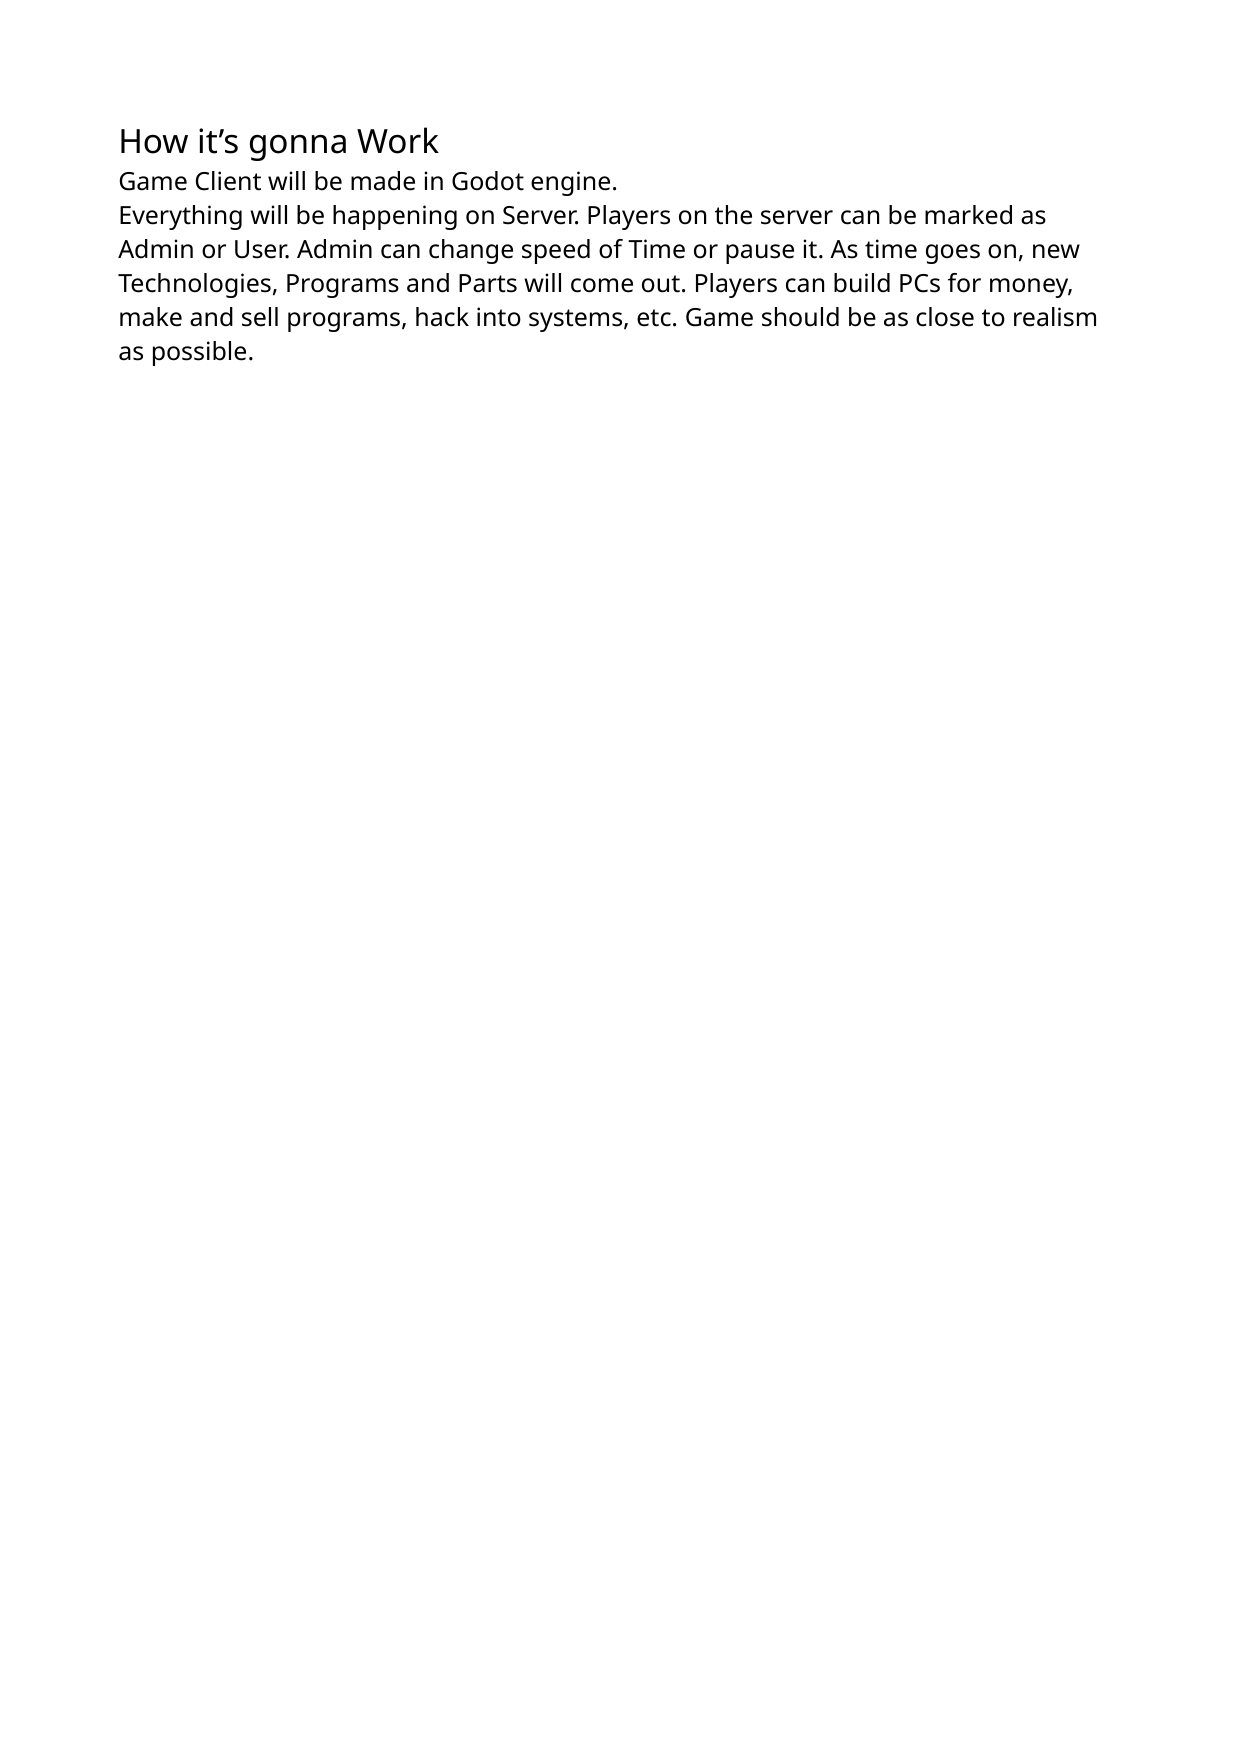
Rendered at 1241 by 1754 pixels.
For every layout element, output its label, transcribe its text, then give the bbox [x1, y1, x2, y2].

text How it’s gonna Work [118, 118, 1122, 163]
text Game Client will be made in Godot engine. [118, 163, 1122, 198]
text Everything will be happening on Server. Players on the server can be marked as Admin or User. Admin can change speed of Time or pause it. As time goes on, new Technologies, Programs and Parts will come out. Players can build PCs for money, make and sell programs, hack into systems, etc. Game should be as close to realism as possible. [118, 198, 1122, 368]
